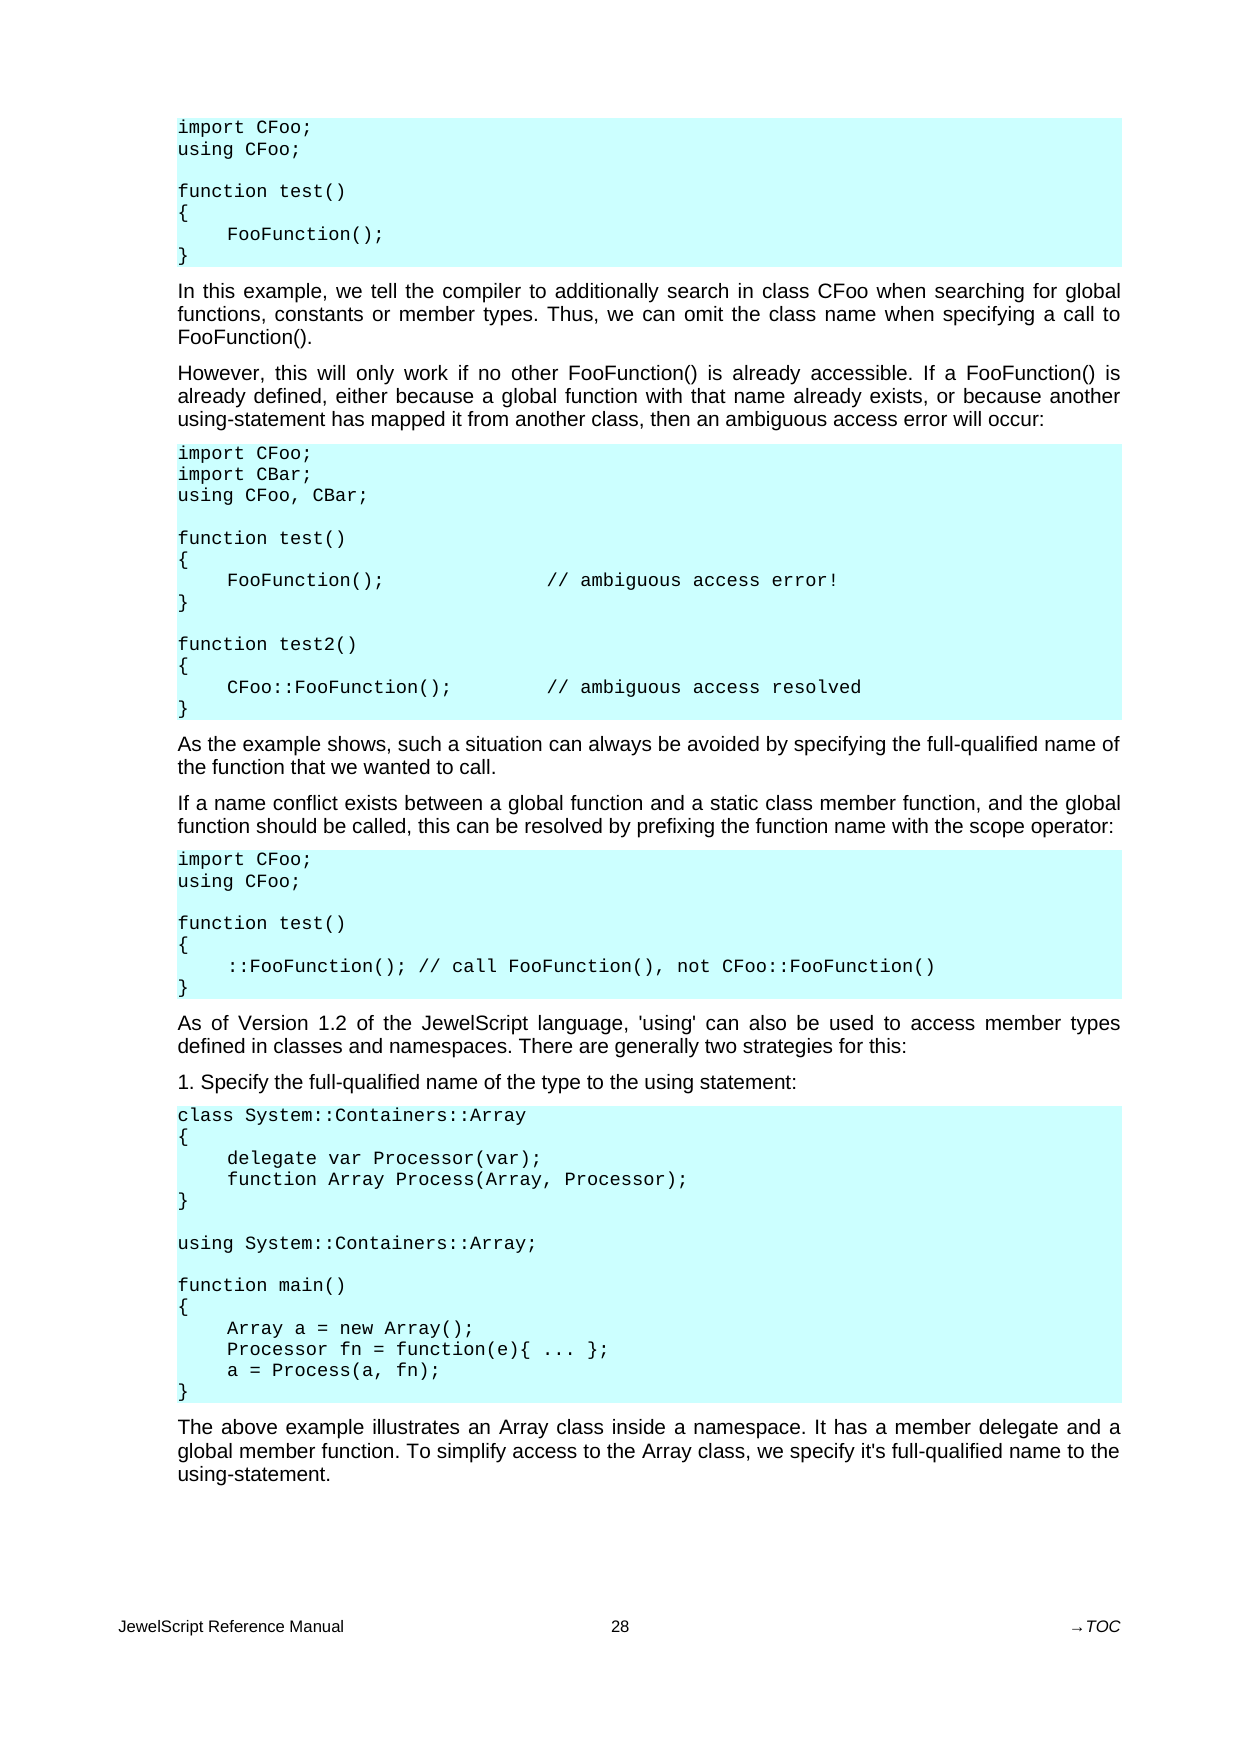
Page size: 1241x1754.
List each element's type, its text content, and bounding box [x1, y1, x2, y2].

text import CFoo; using CFoo; function test() { FooFunction(); } [177, 118, 1122, 267]
text import CFoo; import CBar; using CFoo, CBar; function test() { FooFunction(); // ambiguous access error! } function test2() { CFoo::FooFunction(); // ambiguous access resolved } [177, 444, 1122, 720]
text As of Version 1.2 of the JewelScript language, 'using' can also be used to access member types defined in classes and namespaces. There are generally two strategies for this: [177, 1011, 1122, 1058]
text In this example, we tell the compiler to additionally search in class CFoo when searching for global functions, constants or member types. Thus, we can omit the class name when specifying a call to FooFunction(). [177, 279, 1122, 349]
text If a name conflict exists between a global function and a static class member function, and the global function should be called, this can be resolved by prefixing the function name with the scope operator: [177, 791, 1122, 838]
text As the example shows, such a situation can always be avoided by specifying the full-qualified name of the function that we wanted to call. [177, 732, 1122, 779]
text class System::Containers::Array { delegate var Processor(var); function Array Process(Array, Processor); } using System::Containers::Array; function main() { Array a = new Array(); Processor fn = function(e){ ... }; a = Process(a, fn); } [177, 1106, 1122, 1403]
text The above example illustrates an Array class inside a namespace. It has a member delegate and a global member function. To simplify access to the Array class, we specify it's full-qualified name to the using-statement. [177, 1416, 1122, 1486]
text However, this will only work if no other FooFunction() is already accessible. If a FooFunction() is already defined, either because a global function with that name already exists, or because another using-statement has mapped it from another class, then an ambiguous access error will occur: [177, 361, 1122, 431]
text import CFoo; using CFoo; function test() { ::FooFunction(); // call FooFunction(), not CFoo::FooFunction() } [177, 850, 1122, 999]
text 1. Specify the full-qualified name of the type to the using statement: [177, 1070, 1122, 1093]
